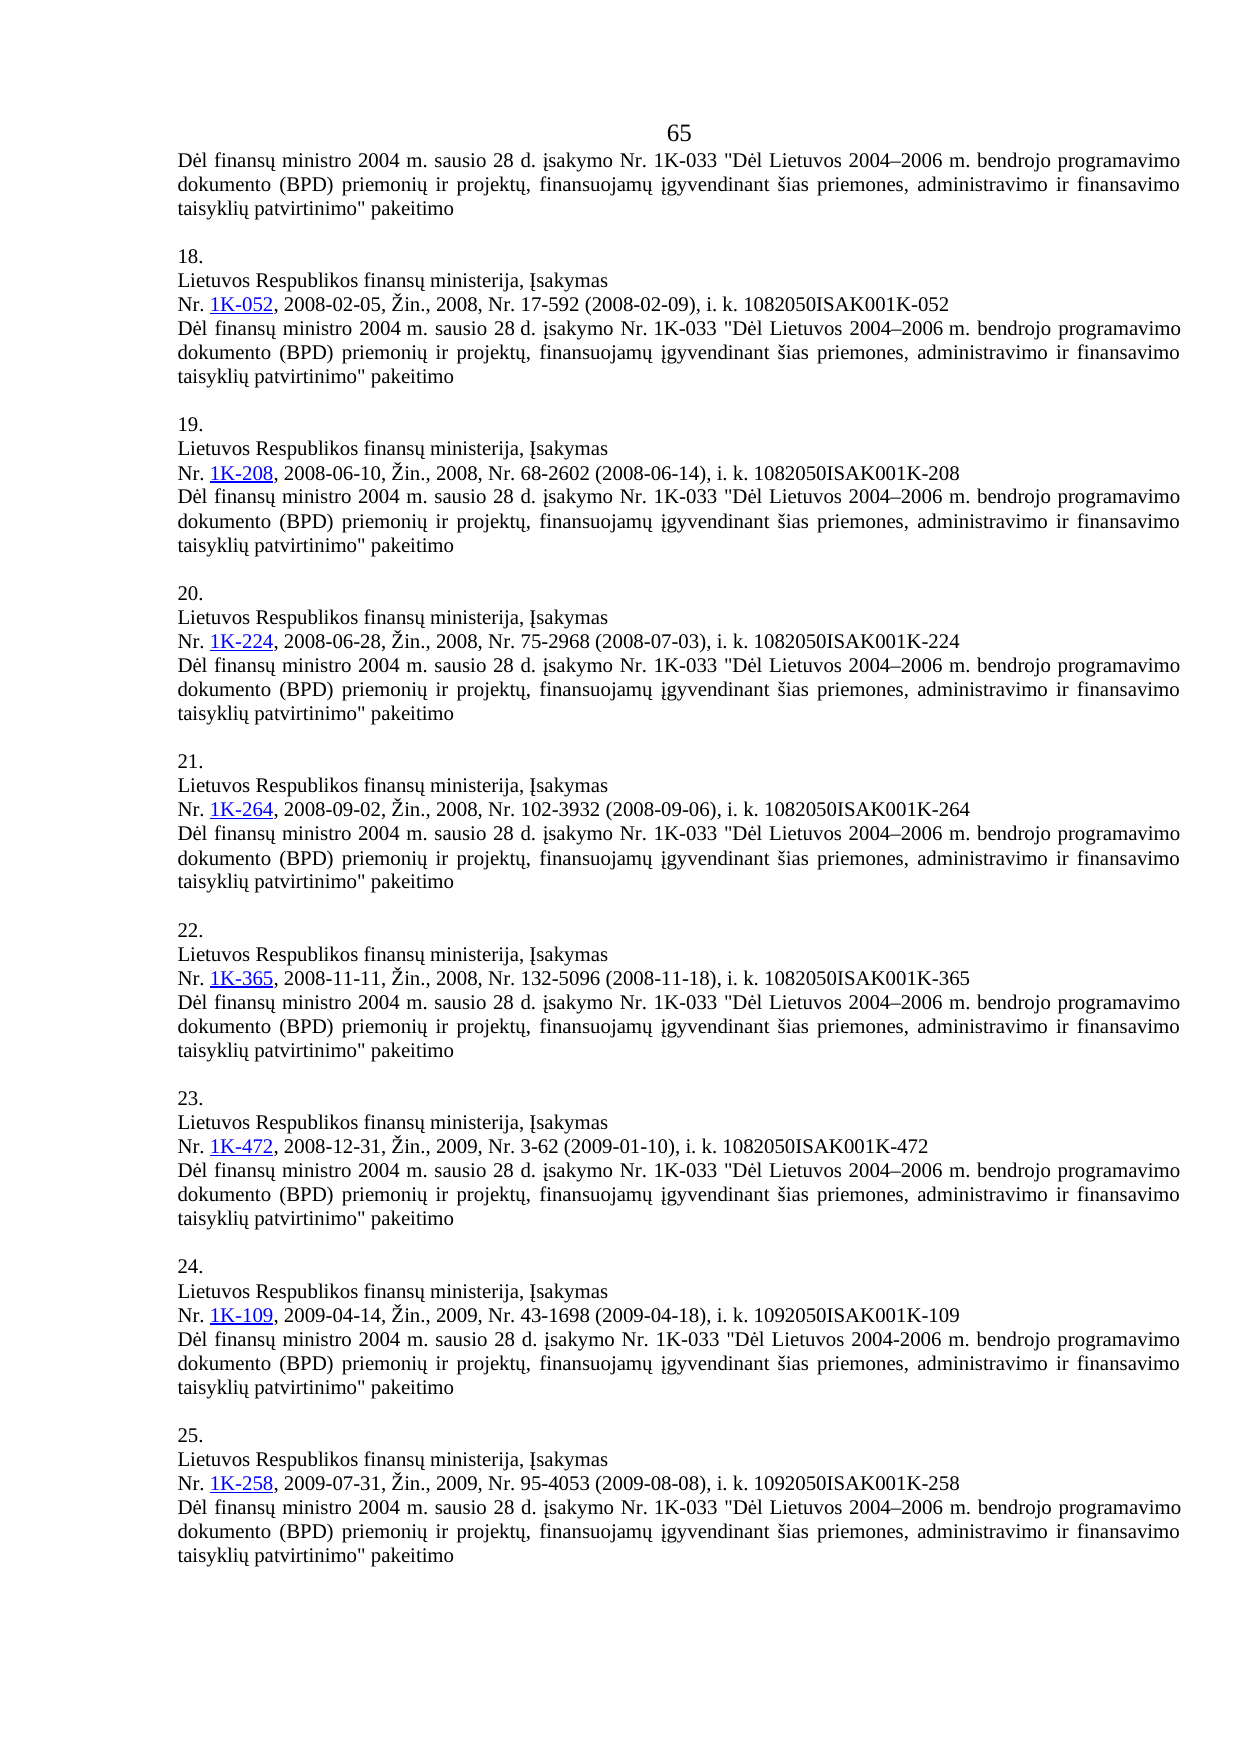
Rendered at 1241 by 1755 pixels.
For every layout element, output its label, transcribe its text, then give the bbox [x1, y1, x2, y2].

text Dėl finansų ministro 2004 m. sausio 28 d. įsakymo Nr. 1K-033 "Dėl Lietuvos 2004–2006 m. bendrojo programavimo dokumento (BPD) priemonių ir projektų, finansuojamų įgyvendinant šias priemones, administravimo ir finansavimo taisyklių patvirtinimo" pakeitimo [177, 653, 1181, 725]
text Nr. 1K-264, 2008-09-02, Žin., 2008, Nr. 102-3932 (2008-09-06), i. k. 1082050ISAK001K-264 [177, 797, 1181, 821]
text Lietuvos Respublikos finansų ministerija, Įsakymas [177, 1447, 1181, 1471]
text Dėl finansų ministro 2004 m. sausio 28 d. įsakymo Nr. 1K-033 "Dėl Lietuvos 2004–2006 m. bendrojo programavimo dokumento (BPD) priemonių ir projektų, finansuojamų įgyvendinant šias priemones, administravimo ir finansavimo taisyklių patvirtinimo" pakeitimo [177, 990, 1181, 1062]
text Lietuvos Respublikos finansų ministerija, Įsakymas [177, 605, 1181, 629]
text Dėl finansų ministro 2004 m. sausio 28 d. įsakymo Nr. 1K-033 "Dėl Lietuvos 2004–2006 m. bendrojo programavimo dokumento (BPD) priemonių ir projektų, finansuojamų įgyvendinant šias priemones, administravimo ir finansavimo taisyklių patvirtinimo" pakeitimo [177, 1495, 1181, 1567]
text Dėl finansų ministro 2004 m. sausio 28 d. įsakymo Nr. 1K-033 "Dėl Lietuvos 2004–2006 m. bendrojo programavimo dokumento (BPD) priemonių ir projektų, finansuojamų įgyvendinant šias priemones, administravimo ir finansavimo taisyklių patvirtinimo" pakeitimo [177, 148, 1181, 220]
text Dėl finansų ministro 2004 m. sausio 28 d. įsakymo Nr. 1K-033 "Dėl Lietuvos 2004-2006 m. bendrojo programavimo dokumento (BPD) priemonių ir projektų, finansuojamų įgyvendinant šias priemones, administravimo ir finansavimo taisyklių patvirtinimo" pakeitimo [177, 1327, 1181, 1399]
text 23. [177, 1086, 1181, 1110]
text 20. [177, 581, 1181, 605]
text Lietuvos Respublikos finansų ministerija, Įsakymas [177, 942, 1181, 966]
text Dėl finansų ministro 2004 m. sausio 28 d. įsakymo Nr. 1K-033 "Dėl Lietuvos 2004–2006 m. bendrojo programavimo dokumento (BPD) priemonių ir projektų, finansuojamų įgyvendinant šias priemones, administravimo ir finansavimo taisyklių patvirtinimo" pakeitimo [177, 316, 1181, 388]
text Nr. 1K-472, 2008-12-31, Žin., 2009, Nr. 3-62 (2009-01-10), i. k. 1082050ISAK001K-472 [177, 1134, 1181, 1158]
text 19. [177, 412, 1181, 436]
text Lietuvos Respublikos finansų ministerija, Įsakymas [177, 436, 1181, 460]
text 22. [177, 918, 1181, 942]
text 21. [177, 749, 1181, 773]
text Lietuvos Respublikos finansų ministerija, Įsakymas [177, 1110, 1181, 1134]
text Nr. 1K-258, 2009-07-31, Žin., 2009, Nr. 95-4053 (2009-08-08), i. k. 1092050ISAK001K-258 [177, 1471, 1181, 1495]
text Nr. 1K-365, 2008-11-11, Žin., 2008, Nr. 132-5096 (2008-11-18), i. k. 1082050ISAK001K-365 [177, 966, 1181, 990]
text Dėl finansų ministro 2004 m. sausio 28 d. įsakymo Nr. 1K-033 "Dėl Lietuvos 2004–2006 m. bendrojo programavimo dokumento (BPD) priemonių ir projektų, finansuojamų įgyvendinant šias priemones, administravimo ir finansavimo taisyklių patvirtinimo" pakeitimo [177, 821, 1181, 893]
text 24. [177, 1254, 1181, 1278]
text Dėl finansų ministro 2004 m. sausio 28 d. įsakymo Nr. 1K-033 "Dėl Lietuvos 2004–2006 m. bendrojo programavimo dokumento (BPD) priemonių ir projektų, finansuojamų įgyvendinant šias priemones, administravimo ir finansavimo taisyklių patvirtinimo" pakeitimo [177, 1158, 1181, 1230]
text 18. [177, 244, 1181, 268]
text Nr. 1K-224, 2008-06-28, Žin., 2008, Nr. 75-2968 (2008-07-03), i. k. 1082050ISAK001K-224 [177, 629, 1181, 653]
text Nr. 1K-052, 2008-02-05, Žin., 2008, Nr. 17-592 (2008-02-09), i. k. 1082050ISAK001K-052 [177, 292, 1181, 316]
text Nr. 1K-208, 2008-06-10, Žin., 2008, Nr. 68-2602 (2008-06-14), i. k. 1082050ISAK001K-208 [177, 460, 1181, 484]
text Lietuvos Respublikos finansų ministerija, Įsakymas [177, 1278, 1181, 1303]
text 25. [177, 1423, 1181, 1447]
text Dėl finansų ministro 2004 m. sausio 28 d. įsakymo Nr. 1K-033 "Dėl Lietuvos 2004–2006 m. bendrojo programavimo dokumento (BPD) priemonių ir projektų, finansuojamų įgyvendinant šias priemones, administravimo ir finansavimo taisyklių patvirtinimo" pakeitimo [177, 484, 1181, 557]
text Lietuvos Respublikos finansų ministerija, Įsakymas [177, 773, 1181, 797]
text Lietuvos Respublikos finansų ministerija, Įsakymas [177, 268, 1181, 292]
text Nr. 1K-109, 2009-04-14, Žin., 2009, Nr. 43-1698 (2009-04-18), i. k. 1092050ISAK001K-109 [177, 1303, 1181, 1327]
